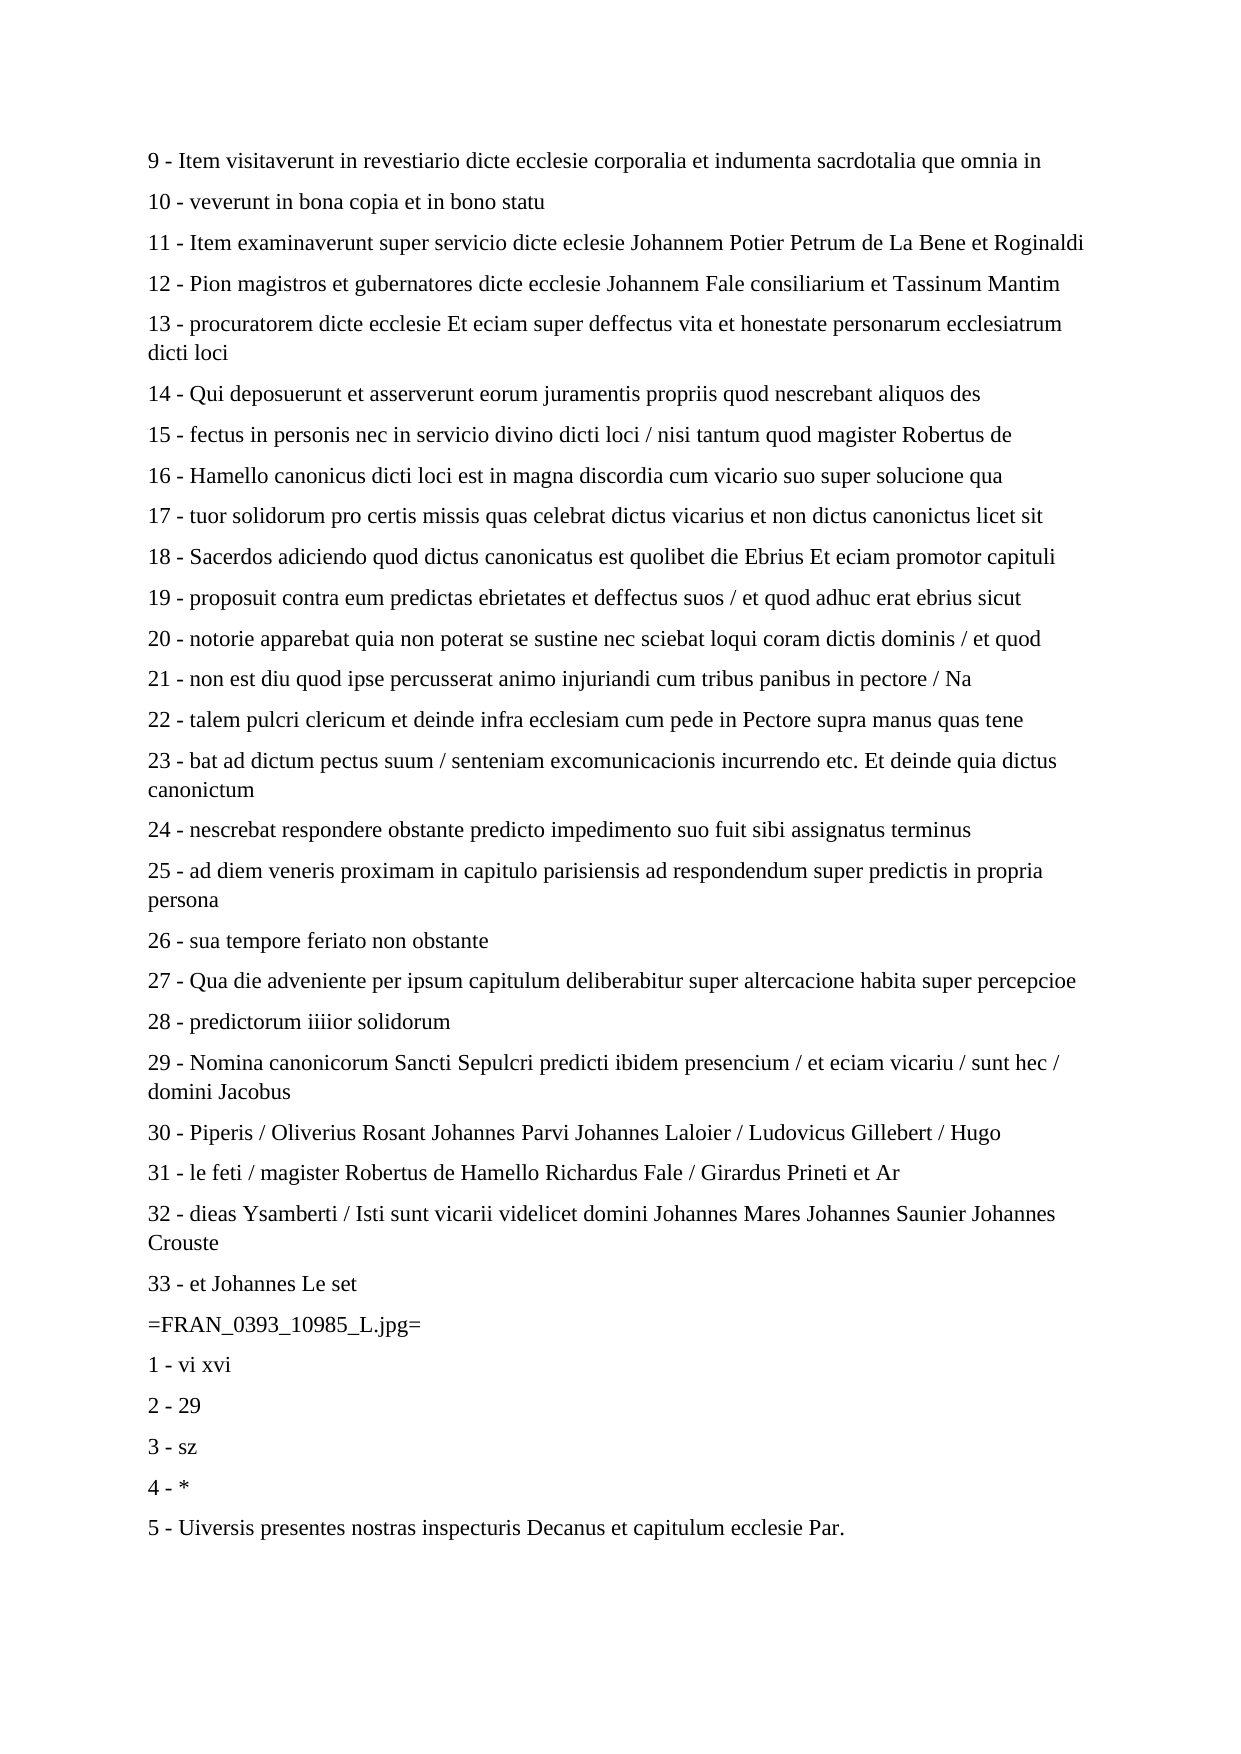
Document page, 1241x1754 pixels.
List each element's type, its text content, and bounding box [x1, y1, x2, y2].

text 16 - Hamello canonicus dicti loci est in magna discordia cum vicario suo super solucione qua [148, 462, 1093, 488]
text 32 - dieas Ysamberti / Isti sunt vicarii videlicet domini Johannes Mares Johannes Saunier Johannes Crouste [148, 1200, 1093, 1256]
text 19 - proposuit contra eum predictas ebrietates et deffectus suos / et quod adhuc erat ebrius sicut [148, 584, 1093, 610]
text 25 - ad diem veneris proximam in capitulo parisiensis ad respondendum super predictis in propria persona [148, 857, 1093, 912]
text 22 - talem pulcri clericum et deinde infra ecclesiam cum pede in Pectore supra manus quas tene [148, 706, 1093, 732]
text 33 - et Johannes Le set [148, 1270, 1093, 1296]
text 3 - sz [148, 1433, 1093, 1459]
text 26 - sua tempore feriato non obstante [148, 927, 1093, 953]
text 13 - procuratorem dicte ecclesie Et eciam super deffectus vita et honestate personarum ecclesiatrum dicti loci [148, 311, 1093, 366]
text 1 - vi xvi [148, 1351, 1093, 1378]
text 17 - tuor solidorum pro certis missis quas celebrat dictus vicarius et non dictus canonictus licet sit [148, 502, 1093, 529]
text 10 - veverunt in bona copia et in bono statu [148, 188, 1093, 215]
text 20 - notorie apparebat quia non poterat se sustine nec sciebat loqui coram dictis dominis / et quod [148, 624, 1093, 651]
text 28 - predictorum iiiior solidorum [148, 1008, 1093, 1035]
text =FRAN_0393_10985_L.jpg= [148, 1311, 1093, 1337]
text 29 - Nomina canonicorum Sancti Sepulcri predicti ibidem presencium / et eciam vicariu / sunt hec / domini Jacobus [148, 1049, 1093, 1104]
text 27 - Qua die adveniente per ipsum capitulum deliberabitur super altercacione habita super percepcioe [148, 968, 1093, 994]
text 4 - * [148, 1473, 1093, 1500]
text 11 - Item examinaverunt super servicio dicte eclesie Johannem Potier Petrum de La Bene et Roginaldi [148, 229, 1093, 255]
text 21 - non est diu quod ipse percusserat animo injuriandi cum tribus panibus in pectore / Na [148, 665, 1093, 692]
text 2 - 29 [148, 1392, 1093, 1418]
text 18 - Sacerdos adiciendo quod dictus canonicatus est quolibet die Ebrius Et eciam promotor capituli [148, 543, 1093, 569]
text 9 - Item visitaverunt in revestiario dicte ecclesie corporalia et indumenta sacrdotalia que omnia in [148, 148, 1093, 174]
text 14 - Qui deposuerunt et asserverunt eorum juramentis propriis quod nescrebant aliquos des [148, 380, 1093, 407]
text 15 - fectus in personis nec in servicio divino dicti loci / nisi tantum quod magister Robertus de [148, 421, 1093, 447]
text 5 - Uiversis presentes nostras inspecturis Decanus et capitulum ecclesie Par. [148, 1514, 1093, 1541]
text 30 - Piperis / Oliverius Rosant Johannes Parvi Johannes Laloier / Ludovicus Gillebert / Hugo [148, 1119, 1093, 1145]
text 12 - Pion magistros et gubernatores dicte ecclesie Johannem Fale consiliarium et Tassinum Mantim [148, 270, 1093, 296]
text 24 - nescrebat respondere obstante predicto impedimento suo fuit sibi assignatus terminus [148, 816, 1093, 843]
text 31 - le feti / magister Robertus de Hamello Richardus Fale / Girardus Prineti et Ar [148, 1159, 1093, 1186]
text 23 - bat ad dictum pectus suum / senteniam excomunicacionis incurrendo etc. Et deinde quia dictus canonictum [148, 747, 1093, 802]
